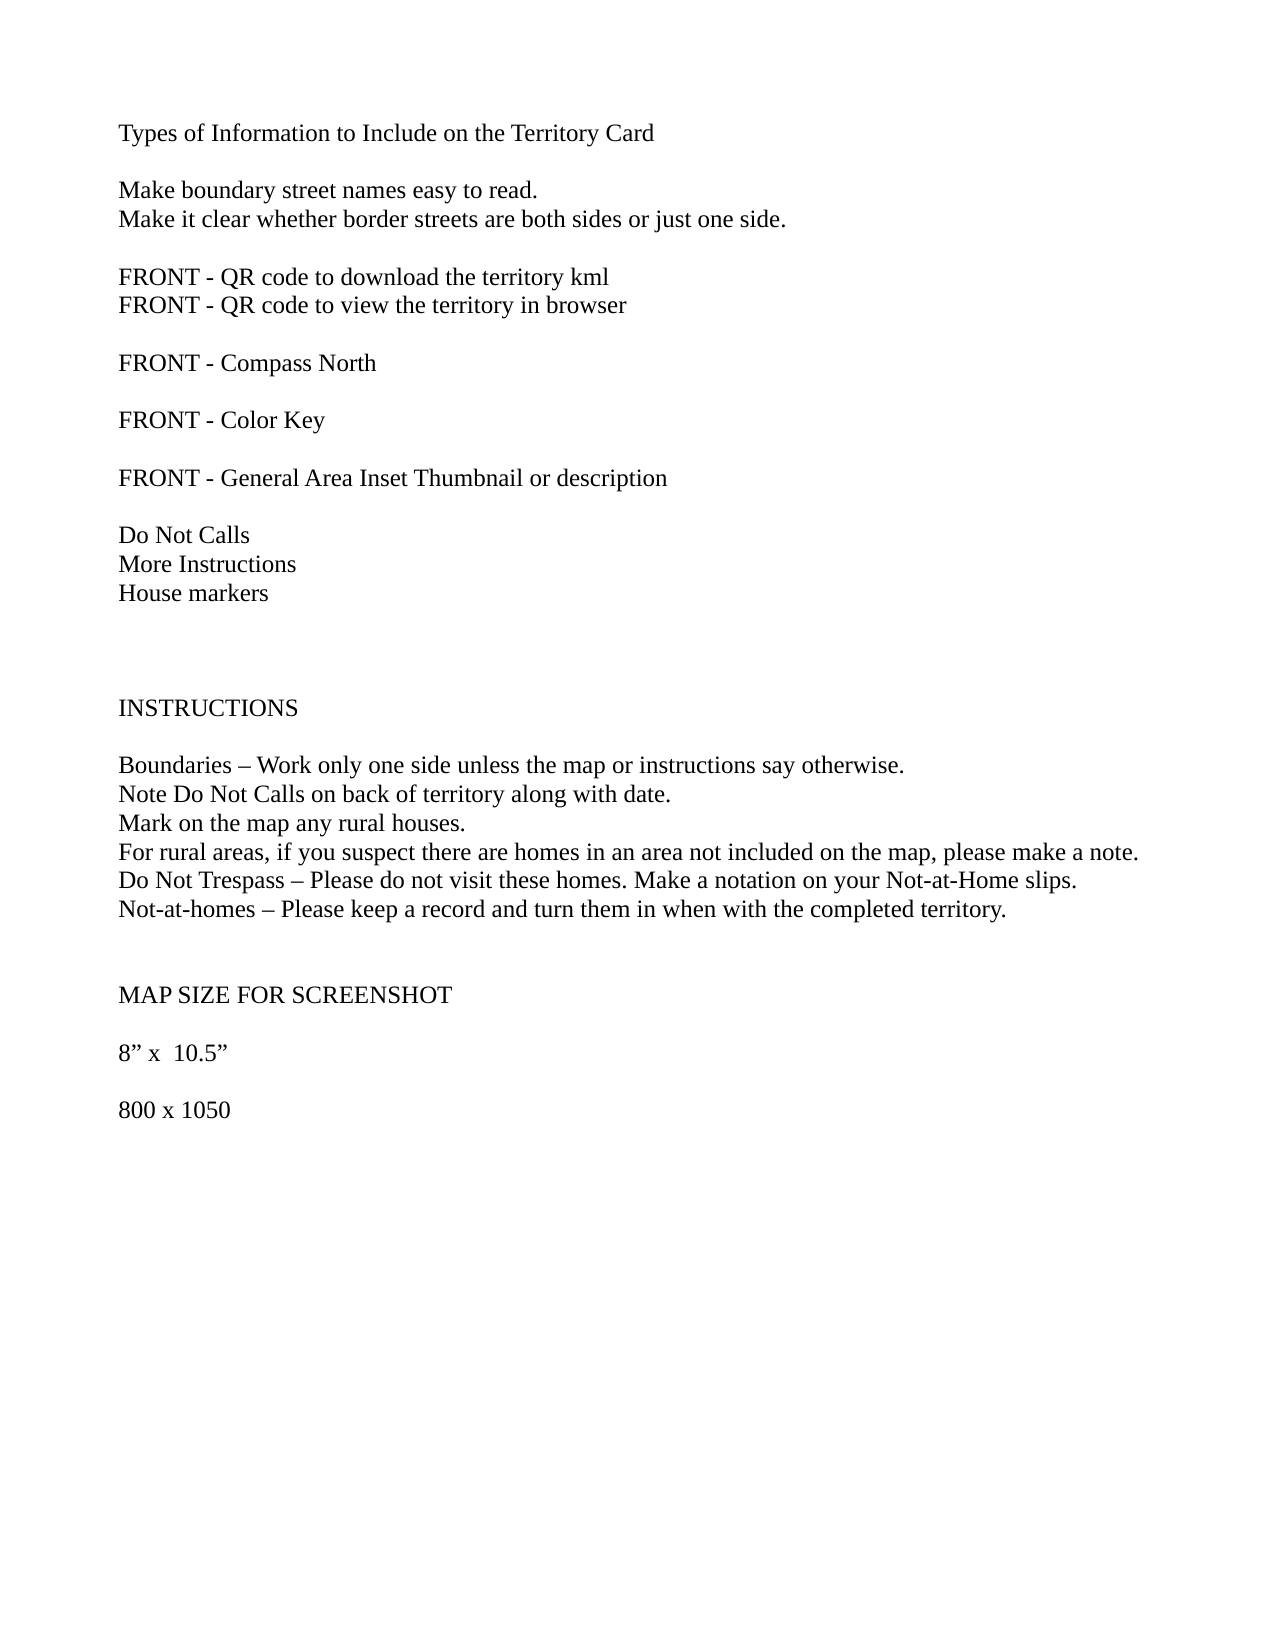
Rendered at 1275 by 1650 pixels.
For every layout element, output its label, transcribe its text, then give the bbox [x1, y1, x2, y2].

text FRONT - Color Key [118, 406, 1157, 434]
text For rural areas, if you suspect there are homes in an area not included on the map, please make a note. [118, 837, 1157, 866]
text Types of Information to Include on the Territory Card [118, 118, 1157, 147]
text FRONT - General Area Inset Thumbnail or description [118, 463, 1157, 492]
text 8” x 10.5” [118, 1038, 1157, 1067]
text Note Do Not Calls on back of territory along with date. [118, 779, 1157, 808]
text FRONT - Compass North [118, 348, 1157, 377]
text INSTRUCTIONS [118, 693, 1157, 722]
text Not-at-homes – Please keep a record and turn them in when with the completed territory. [118, 894, 1157, 923]
text FRONT - QR code to view the territory in browser [118, 291, 1157, 319]
text Boundaries – Work only one side unless the map or instructions say otherwise. [118, 751, 1157, 779]
text Mark on the map any rural houses. [118, 808, 1157, 837]
text More Instructions [118, 549, 1157, 578]
text House markers [118, 578, 1157, 607]
text Make boundary street names easy to read. [118, 176, 1157, 204]
text MAP SIZE FOR SCREENSHOT [118, 981, 1157, 1009]
text FRONT - QR code to download the territory kml [118, 262, 1157, 291]
text Make it clear whether border streets are both sides or just one side. [118, 204, 1157, 233]
text Do Not Trespass – Please do not visit these homes. Make a notation on your Not-at-Home slips. [118, 866, 1157, 894]
text Do Not Calls [118, 521, 1157, 549]
text 800 x 1050 [118, 1096, 1157, 1124]
